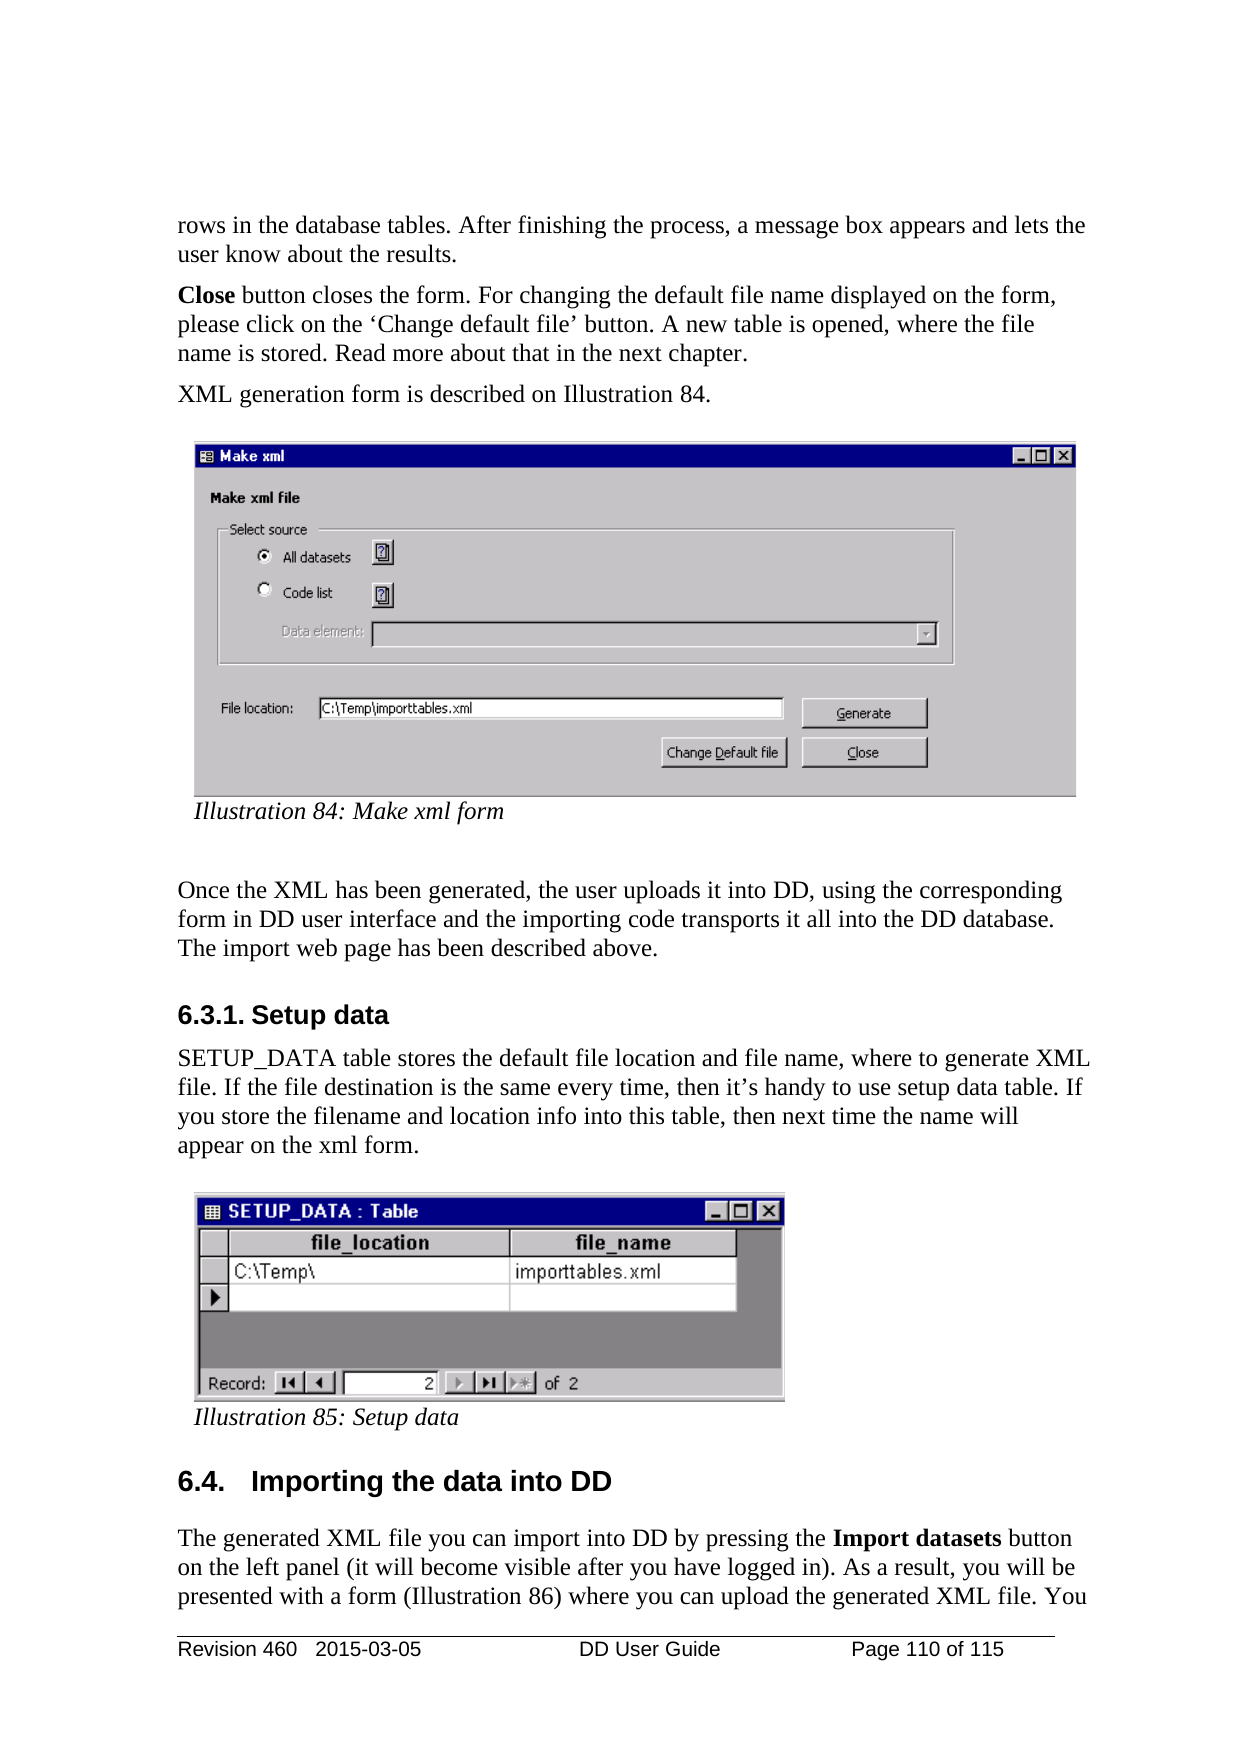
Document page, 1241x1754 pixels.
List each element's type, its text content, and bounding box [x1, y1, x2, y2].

text The generated XML file you can import into DD by pressing the Import datasets button on the left panel (it will become visible after you have logged in). As a result, you will be presented with a form (Illustration 86) where you can upload the generated XML file. You [177, 1523, 1092, 1610]
text Close button closes the form. For changing the default file name displayed on the form, please click on the ‘Change default file’ button. A new table is opened, where the file name is stored. Read more about that in the next chapter. [177, 280, 1092, 367]
subtitle Importing the data into DD [177, 1464, 1092, 1498]
text rows in the database tables. After finishing the process, a message box appears and lets the user know about the results. [177, 210, 1092, 268]
subtitle Setup data [177, 999, 1092, 1030]
picture [193, 441, 1077, 797]
text SETUP_DATA table stores the default file location and file name, where to generate XML file. If the file destination is the same every time, then it’s handy to use setup data table. If you store the filename and location info into this table, then next time the name will appear on the xml form. [177, 1043, 1092, 1159]
text Illustration 84: Make xml form [194, 797, 1076, 825]
text XML generation form is described on Illustration 84. [177, 379, 1092, 408]
text Illustration 85: Setup data [194, 1402, 785, 1430]
picture [193, 1192, 785, 1402]
text Once the XML has been generated, the user uploads it into DD, using the corresponding form in DD user interface and the importing code transports it all into the DD database. The import web page has been described above. [177, 875, 1092, 962]
